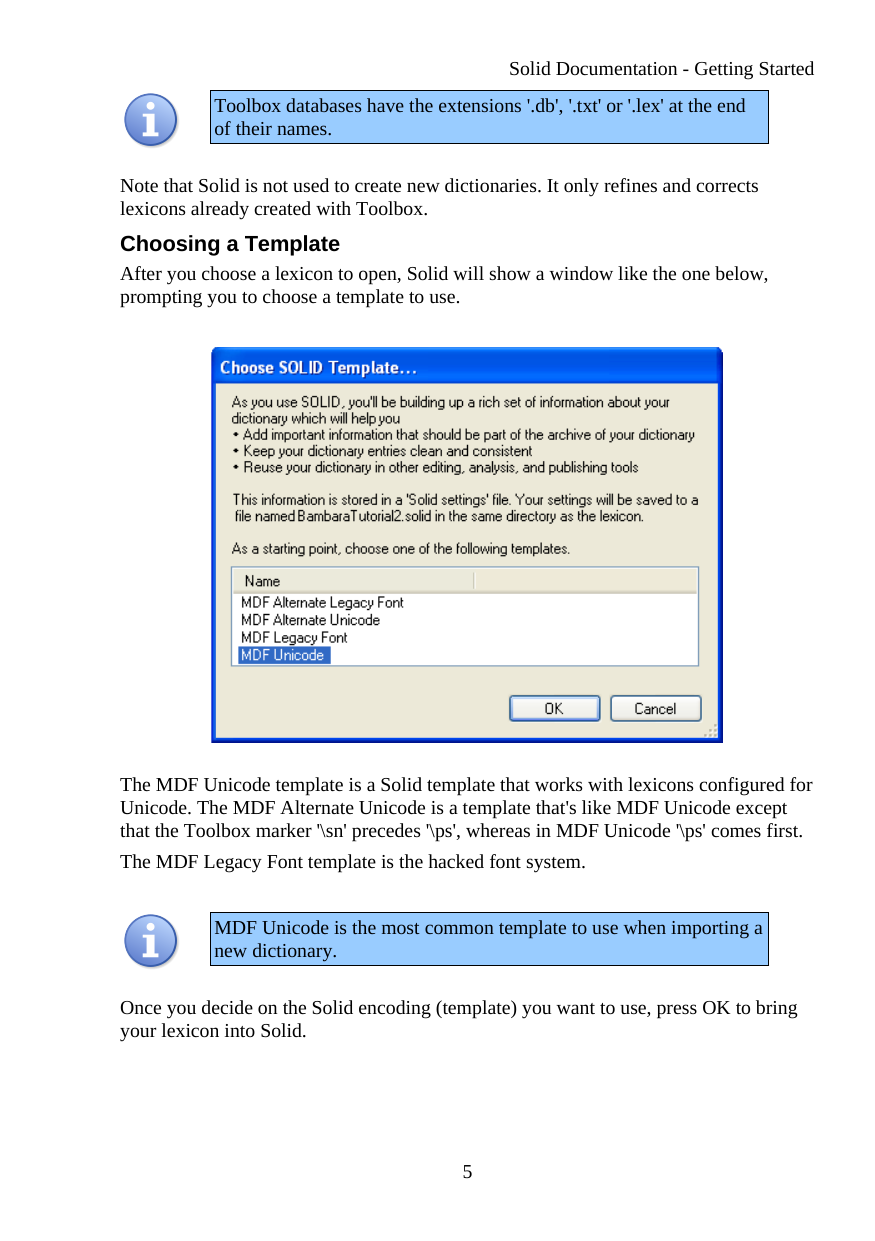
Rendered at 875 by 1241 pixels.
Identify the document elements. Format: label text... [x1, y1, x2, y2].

text Toolbox databases have the extensions '.db', '.txt' or '.lex' at the end of their names. [211, 91, 768, 143]
text MDF Unicode is the most common template to use when importing a new dictionary. [211, 913, 768, 965]
subtitle Choosing a Template [120, 231, 814, 256]
picture [211, 347, 723, 743]
picture [120, 910, 181, 971]
picture [120, 90, 181, 150]
text Note that Solid is not used to create new dictionaries. It only refines and corrects lexicons already created with Toolbox. [120, 174, 814, 219]
text After you choose a lexicon to open, Solid will show a window like the one below, prompting you to choose a template to use. [120, 262, 814, 308]
text Once you decide on the Solid encoding (template) you want to use, press OK to bring your lexicon into Solid. [120, 996, 814, 1042]
text The MDF Unicode template is a Solid template that works with lexicons configured for Unicode. The MDF Alternate Unicode is a template that's like MDF Unicode except that the Toolbox marker '\sn' precedes '\ps', whereas in MDF Unicode '\ps' comes first. [120, 317, 814, 841]
text The MDF Legacy Font template is the hacked font system. [120, 850, 814, 873]
